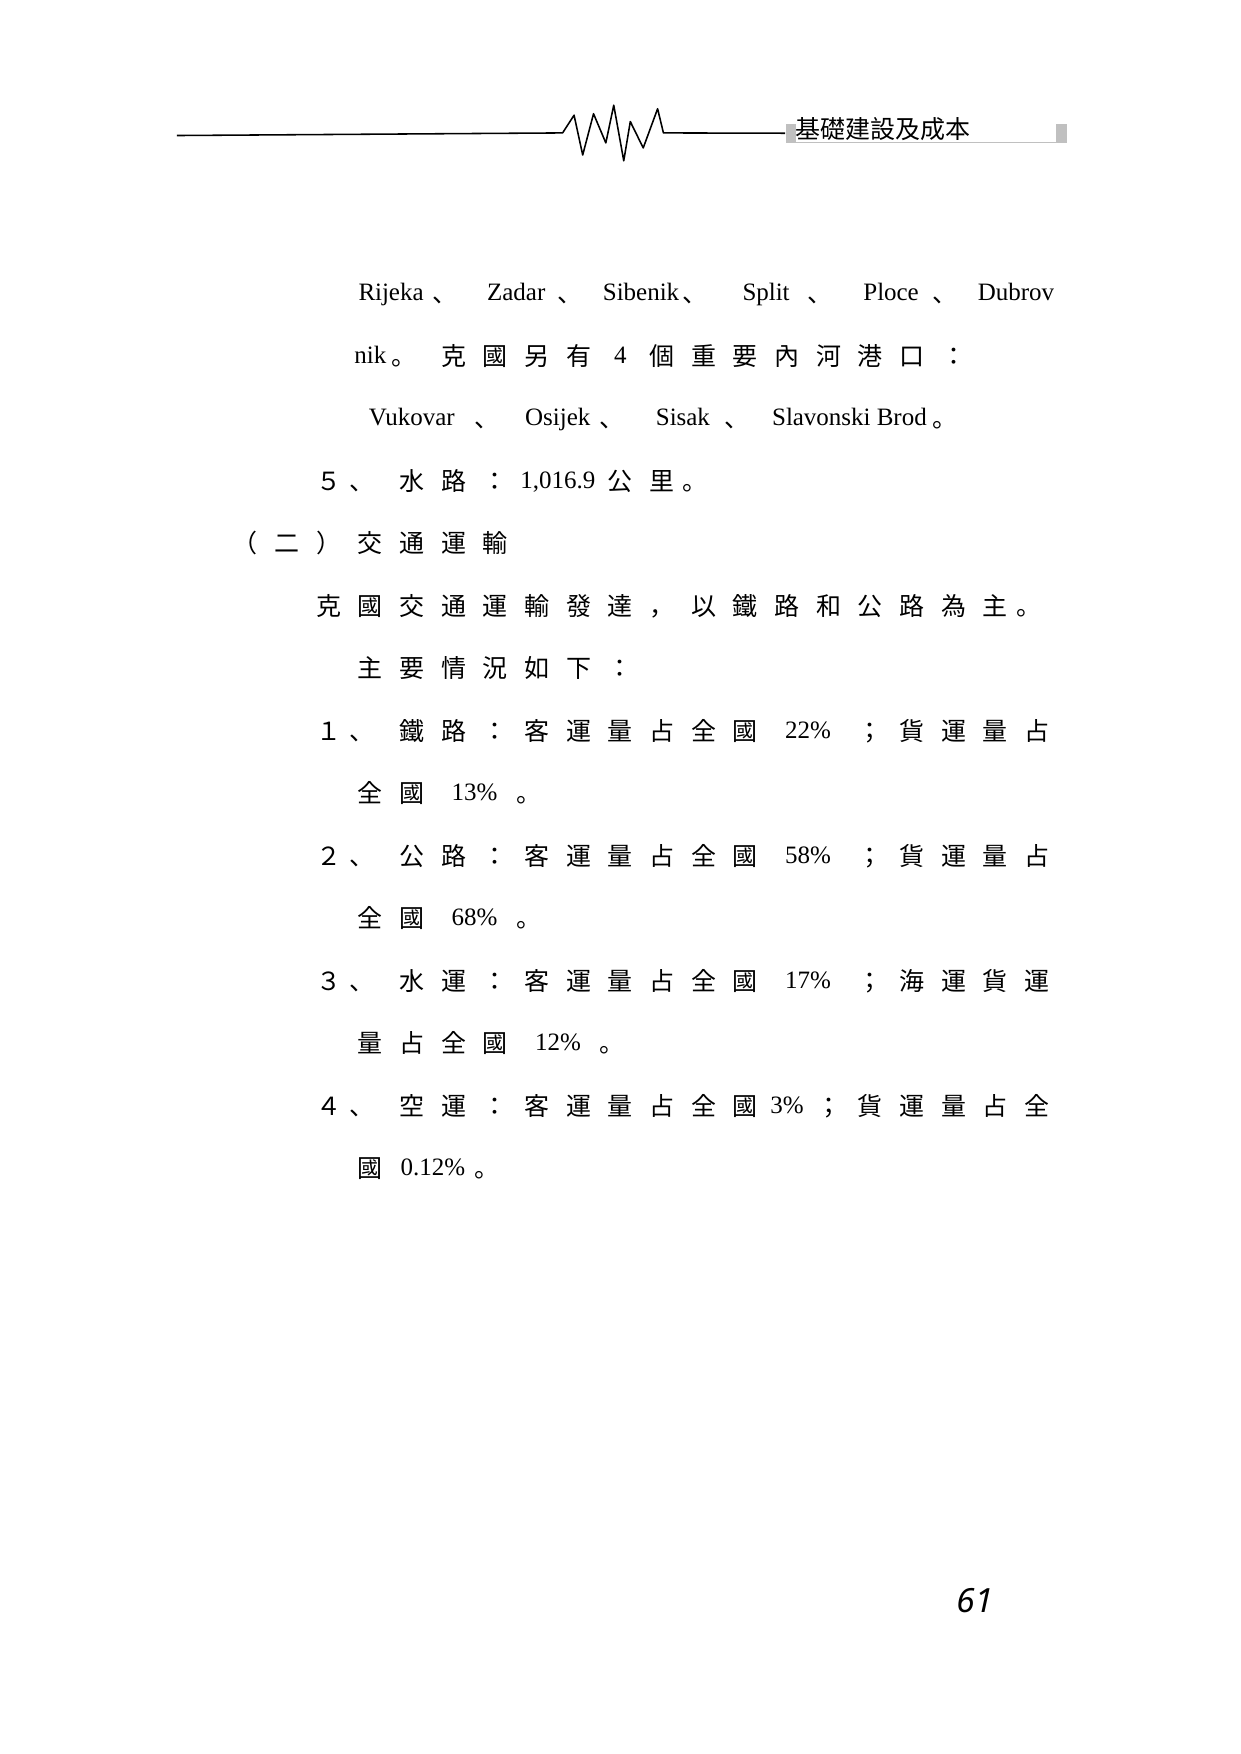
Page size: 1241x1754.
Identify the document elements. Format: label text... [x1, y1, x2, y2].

text （二）交通運輸 [207, 500, 1058, 563]
text １、鐵路：客運量占全國22%；貨運量占全國13%。 [281, 688, 1058, 813]
text Rijeka、Zadar、Sibenik、Split、Ploce、Dubrovnik。克國另有4個重要內河港口：Vukovar、Osijek、Sisak、Slavonski Brod。 [281, 250, 1058, 438]
text 克國交通運輸發達，以鐵路和公路為主。主要情況如下： [281, 563, 1058, 688]
text ３、水運：客運量占全國17%；海運貨運量占全國12%。 [281, 938, 1058, 1063]
text ４、空運：客運量占全國3%；貨運量占全國0.12%。 [281, 1063, 1058, 1188]
text ２、公路：客運量占全國58%；貨運量占全國68%。 [281, 813, 1058, 938]
text ５、水路：1,016.9公里。 [281, 438, 1058, 500]
